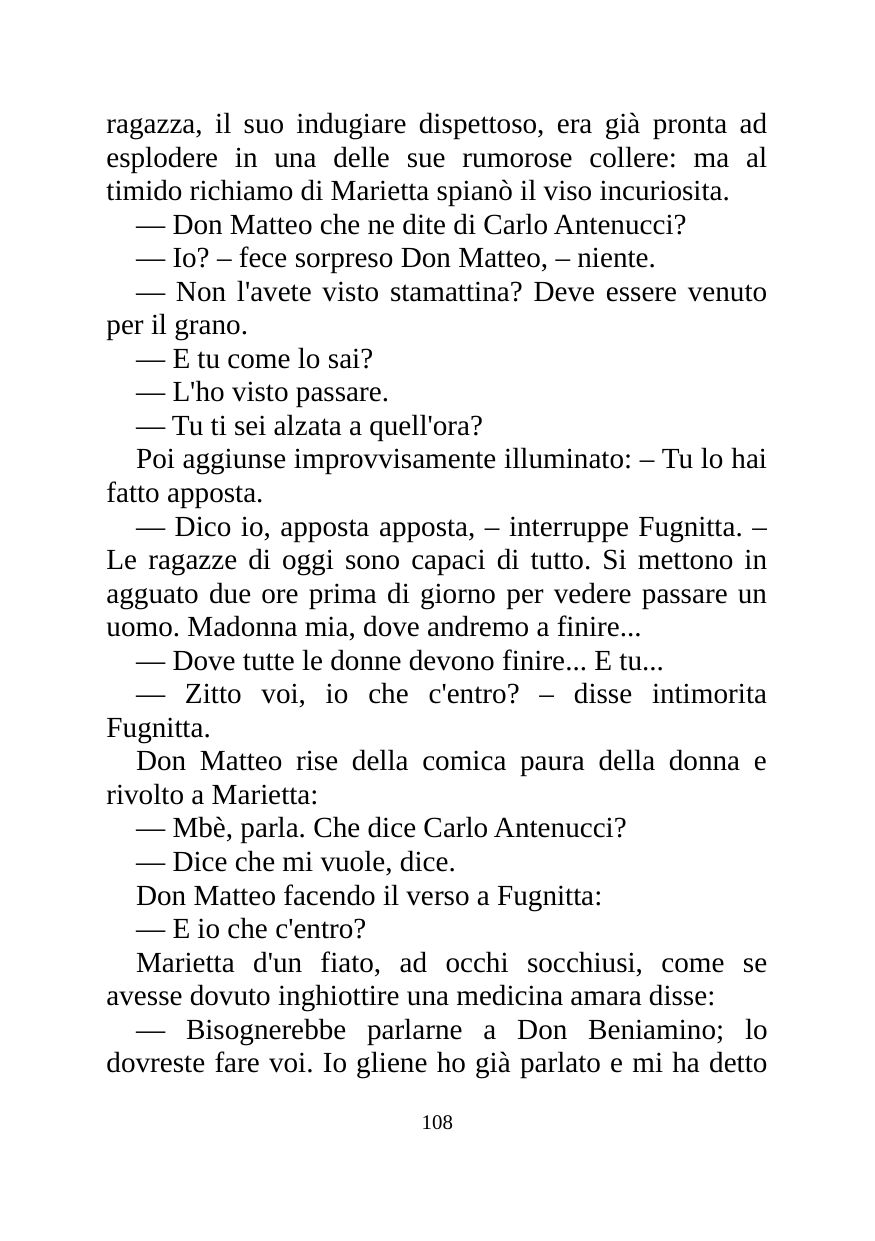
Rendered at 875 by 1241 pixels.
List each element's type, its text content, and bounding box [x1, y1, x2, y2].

text — Dico io, apposta apposta, – interruppe Fugnitta. – Le ragazze di oggi sono capaci di tutto. Si mettono in agguato due ore prima di giorno per vedere passare un uomo. Madonna mia, dove andremo a finire... [106, 509, 768, 643]
text — Non l'avete visto stamattina? Deve essere venuto per il grano. [106, 274, 768, 341]
text — Mbè, parla. Che dice Carlo Antenucci? [106, 811, 768, 844]
text — Zitto voi, io che c'entro? – disse intimorita Fugnitta. [106, 676, 768, 743]
text — Dove tutte le donne devono finire... E tu... [106, 643, 768, 676]
text — E tu come lo sai? [106, 341, 768, 374]
text — Tu ti sei alzata a quell'ora? [106, 408, 768, 442]
text Marietta d'un fiato, ad occhi socchiusi, come se avesse dovuto inghiottire una medicina amara disse: [106, 945, 768, 1012]
text — Dice che mi vuole, dice. [106, 844, 768, 878]
text — L'ho visto passare. [106, 374, 768, 408]
text Don Matteo facendo il verso a Fugnitta: [106, 878, 768, 911]
text — Io? – fece sorpreso Don Matteo, – niente. [106, 240, 768, 274]
text — Don Matteo che ne dite di Carlo Antenucci? [106, 207, 768, 240]
text — Bisognerebbe parlarne a Don Beniamino; lo dovreste fare voi. Io gliene ho già parlato e mi ha detto [106, 1012, 768, 1079]
text — E io che c'entro? [106, 911, 768, 945]
text ragazza, il suo indugiare dispettoso, era già pronta ad esplodere in una delle sue rumorose collere: ma al timido richiamo di Marietta spianò il viso incuriosita. [106, 106, 768, 207]
text Don Matteo rise della comica paura della donna e rivolto a Marietta: [106, 743, 768, 811]
text Poi aggiunse improvvisamente illuminato: – Tu lo hai fatto apposta. [106, 442, 768, 509]
